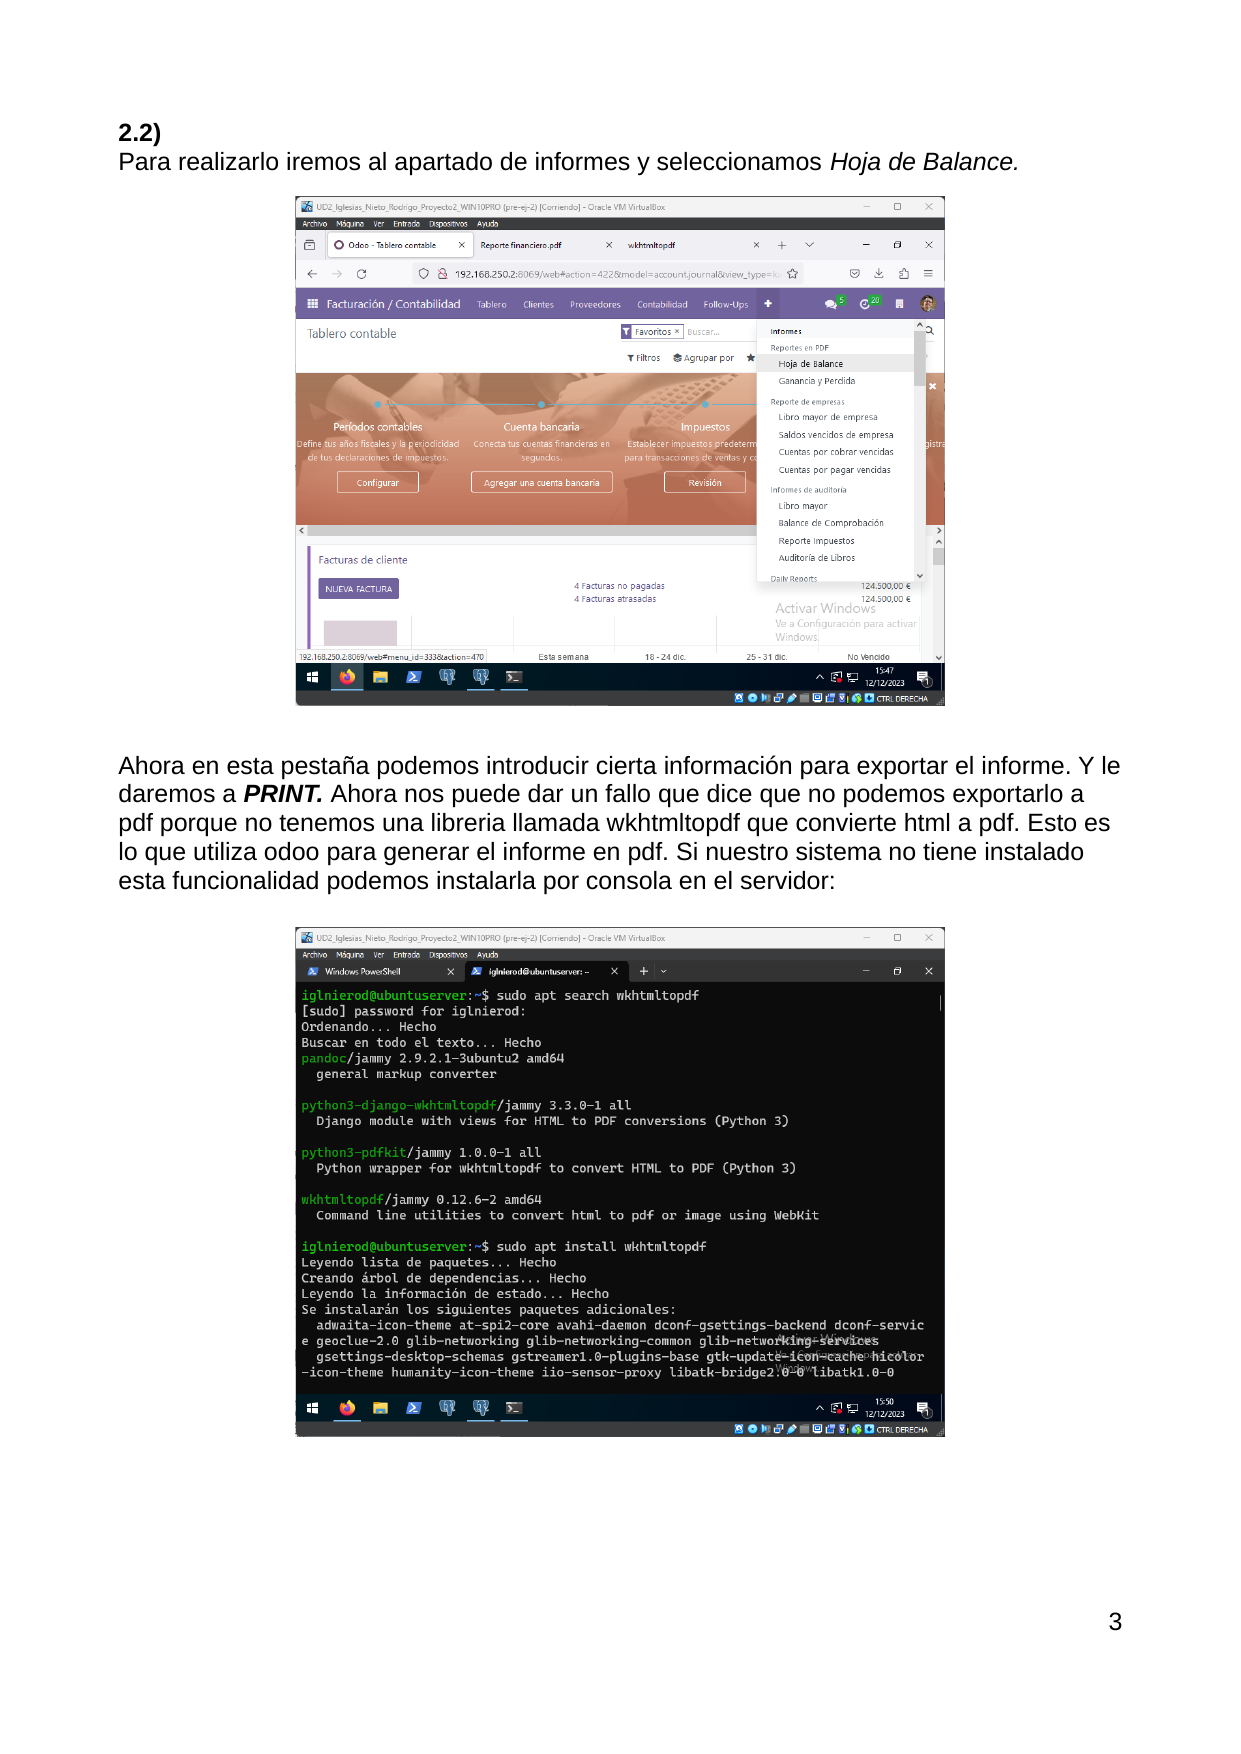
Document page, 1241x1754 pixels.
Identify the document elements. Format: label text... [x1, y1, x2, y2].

picture [295, 927, 945, 1437]
text Ahora en esta pestaña podemos introducir cierta información para exportar el informe. Y le daremos a PRINT. Ahora nos puede dar un fallo que dice que no podemos exportarlo a pdf porque no tenemos una libreria llamada wkhtmltopdf que convierte html a pdf. Esto es lo que utiliza odoo para generar el informe en pdf. Si nuestro sistema no tiene instalado esta funcionalidad podemos instalarla por consola en el servidor: [118, 751, 1122, 894]
text Para realizarlo iremos al apartado de informes y seleccionamos Hoja de Balance. [118, 147, 1122, 176]
text 2.2) [118, 118, 1122, 147]
picture [295, 196, 945, 706]
